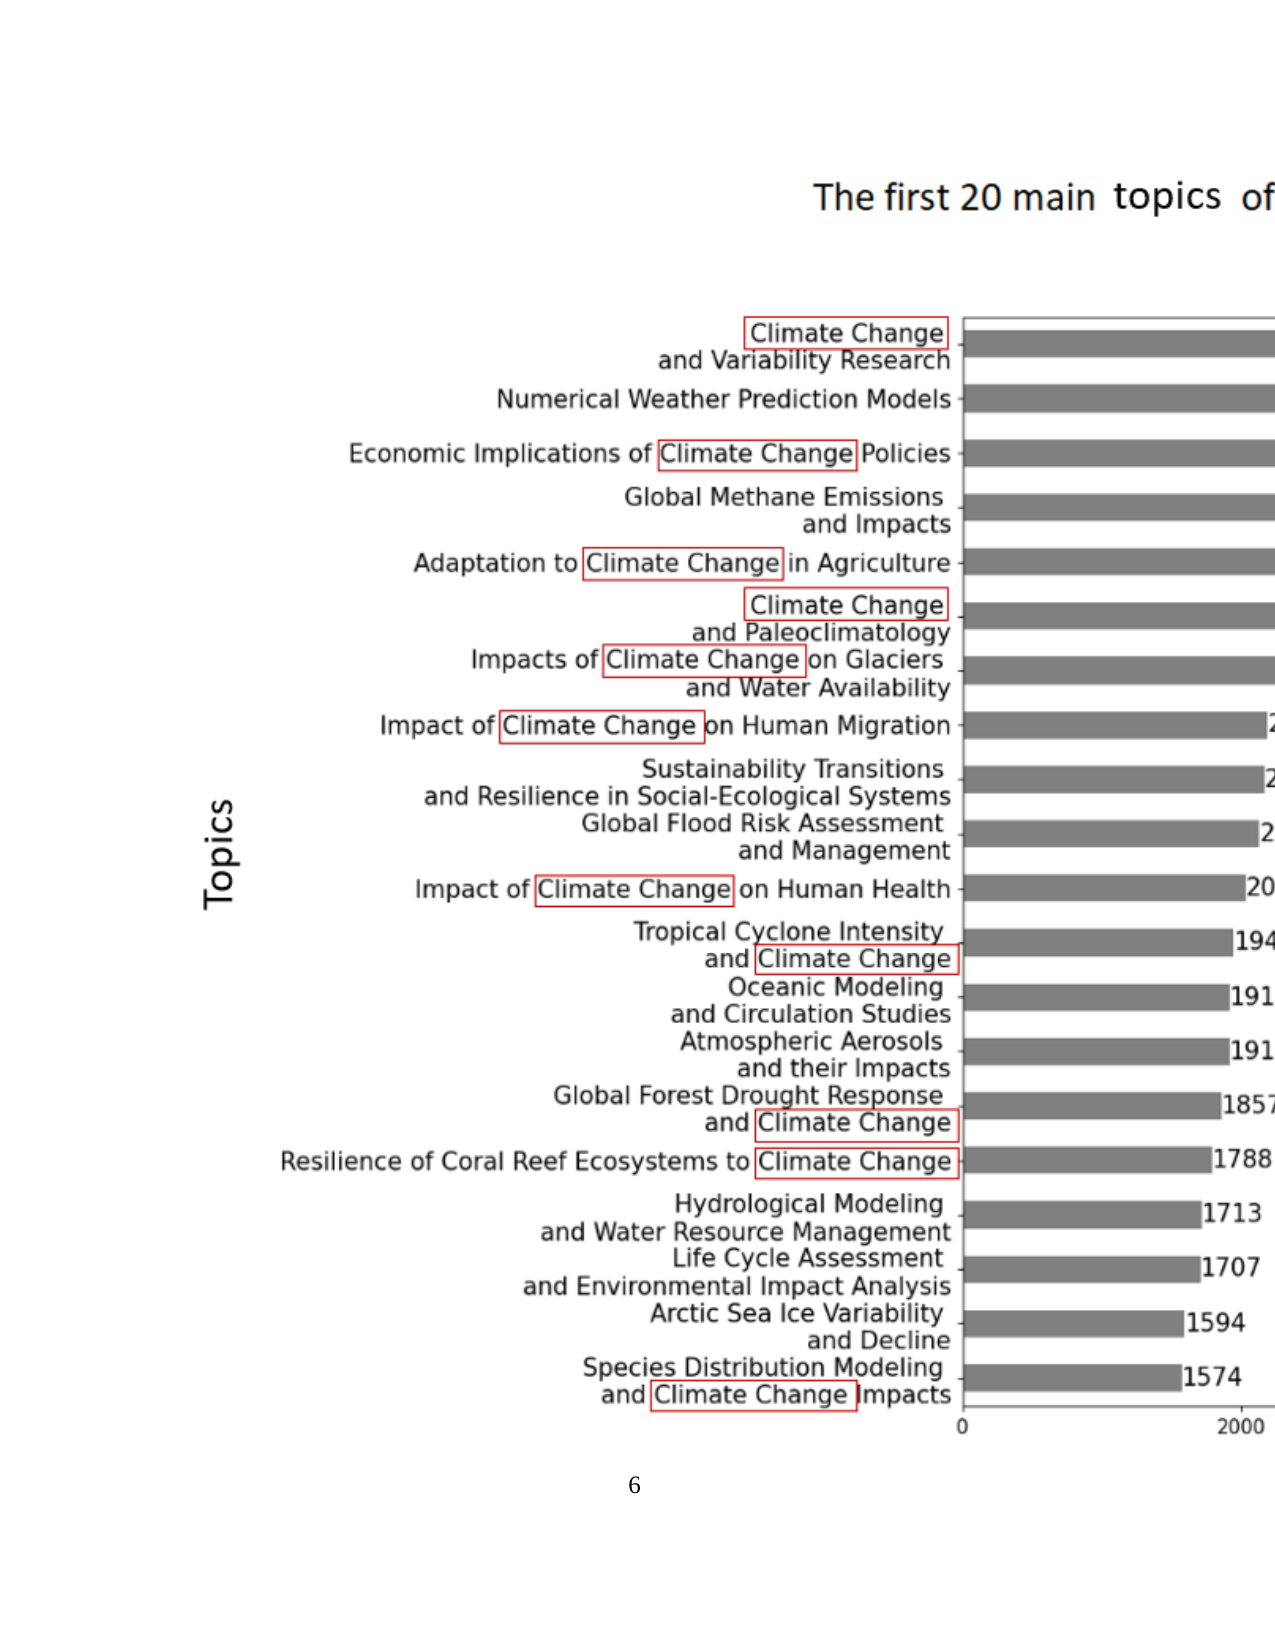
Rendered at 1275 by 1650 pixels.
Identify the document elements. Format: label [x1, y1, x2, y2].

picture [150, 150, 1275, 1441]
